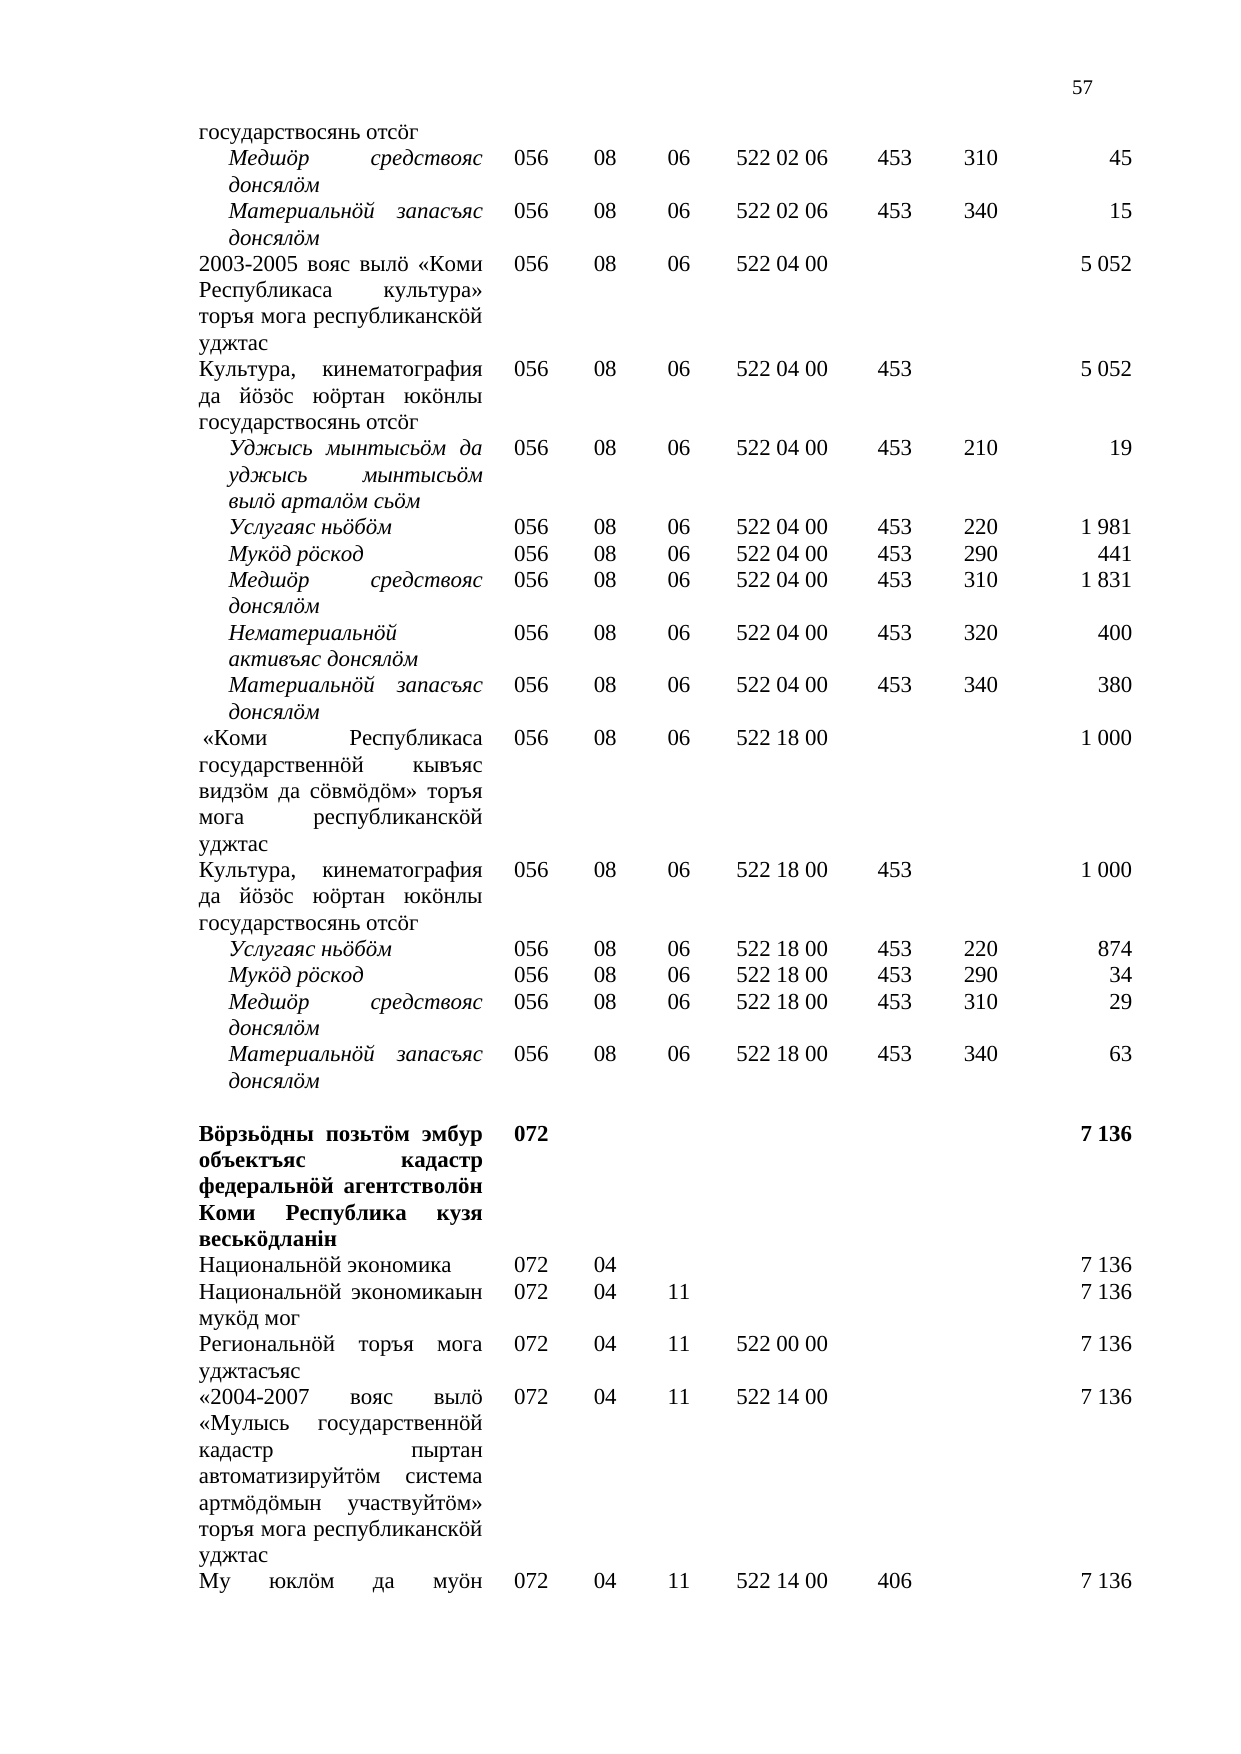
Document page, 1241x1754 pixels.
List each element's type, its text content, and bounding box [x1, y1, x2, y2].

table_cell 522 18 00 [716, 1041, 848, 1119]
table_cell [1143, 988, 1193, 1041]
table_cell 08 [568, 250, 642, 355]
table_cell 056 [494, 197, 568, 250]
table_cell 522 02 06 [716, 197, 848, 250]
table_cell 08 [568, 724, 642, 856]
table_cell «2004-2007 вояс вылö «Мулысь государственнöй кадастр пыртан автоматизируйтöм система артмöдöмын участвуйтöм» торъя мога республиканскöй уджтас [188, 1383, 494, 1568]
table_cell [849, 118, 941, 144]
table_cell 056 [494, 961, 568, 988]
table_cell [1143, 1383, 1193, 1568]
table_cell Уджысь мынтысьöм да уджысь мынтысьöм вылö арталöм сьöм [188, 434, 494, 513]
table_cell 453 [849, 1041, 941, 1119]
table_cell 453 [849, 935, 941, 961]
table_cell 04 [568, 1330, 642, 1383]
table_cell 06 [642, 540, 716, 566]
table_cell 320 [941, 619, 1021, 672]
table_cell 06 [642, 856, 716, 935]
table_cell 08 [568, 988, 642, 1041]
table_cell 522 18 00 [716, 856, 848, 935]
table_cell 340 [941, 197, 1021, 250]
table_cell [642, 1120, 716, 1251]
table_cell 04 [568, 1278, 642, 1330]
table_cell 522 04 00 [716, 540, 848, 566]
table_cell [849, 1251, 941, 1278]
table_cell 29 [1021, 988, 1143, 1041]
table_cell 522 18 00 [716, 724, 848, 856]
table_cell Медшöр средствояс донсялöм [188, 988, 494, 1041]
table_cell [849, 1330, 941, 1383]
table_cell 453 [849, 434, 941, 513]
table_cell 453 [849, 988, 941, 1041]
table_cell 072 [494, 1330, 568, 1383]
table_cell 220 [941, 935, 1021, 961]
table_cell 056 [494, 514, 568, 540]
table_cell [849, 250, 941, 355]
table_cell 290 [941, 540, 1021, 566]
table_cell 453 [849, 540, 941, 566]
table_cell [1143, 118, 1193, 144]
table_cell Услугаяс ньöбöм [188, 514, 494, 540]
table_cell 522 04 00 [716, 250, 848, 355]
table_cell [568, 1120, 642, 1251]
table_cell [1143, 1568, 1193, 1594]
table_cell [941, 1568, 1021, 1594]
table_cell 056 [494, 145, 568, 197]
table_cell 522 04 00 [716, 514, 848, 540]
table_cell 7 136 [1021, 1568, 1143, 1594]
table_cell [849, 724, 941, 856]
table_cell 06 [642, 250, 716, 355]
table_cell [568, 118, 642, 144]
table_cell Нематериальнöй активъяс донсялöм [188, 619, 494, 672]
table_cell [1143, 1251, 1193, 1278]
table_cell [1143, 1278, 1193, 1330]
table_cell 08 [568, 1041, 642, 1119]
table_cell 056 [494, 856, 568, 935]
table_cell 056 [494, 566, 568, 619]
table_cell [1143, 197, 1193, 250]
table_cell [1143, 935, 1193, 961]
table_cell 056 [494, 619, 568, 672]
table_cell 522 18 00 [716, 935, 848, 961]
table_cell [1143, 514, 1193, 540]
table_cell 5 052 [1021, 250, 1143, 355]
table_cell 06 [642, 145, 716, 197]
table_cell 08 [568, 197, 642, 250]
table_cell 340 [941, 1041, 1021, 1119]
table_cell [941, 1251, 1021, 1278]
table_cell 11 [642, 1383, 716, 1568]
table_cell 08 [568, 961, 642, 988]
table_cell [1143, 434, 1193, 513]
table_cell Культура, кинематография да йöзöс юöртан юкöнлы государствосянь отсöг [188, 856, 494, 935]
table_cell 04 [568, 1251, 642, 1278]
table_cell 1 981 [1021, 514, 1143, 540]
table_cell 400 [1021, 619, 1143, 672]
table_cell 056 [494, 724, 568, 856]
table_cell 453 [849, 619, 941, 672]
table_cell Вöрзьöдны позьтöм эмбур объектъяс кадастр федеральнöй агентстволöн Коми Республика кузя веськöдланiн [188, 1120, 494, 1251]
table_cell 06 [642, 514, 716, 540]
table_cell 1 000 [1021, 724, 1143, 856]
table_cell [941, 118, 1021, 144]
table_cell 06 [642, 935, 716, 961]
table_cell 056 [494, 540, 568, 566]
table_cell [1143, 145, 1193, 197]
table_cell Медшöр средствояс донсялöм [188, 566, 494, 619]
table_cell 7 136 [1021, 1330, 1143, 1383]
table_cell 63 [1021, 1041, 1143, 1119]
table_cell 15 [1021, 197, 1143, 250]
table_cell 08 [568, 514, 642, 540]
table_cell 06 [642, 566, 716, 619]
table_cell 06 [642, 619, 716, 672]
table_cell 522 18 00 [716, 961, 848, 988]
table_cell 45 [1021, 145, 1143, 197]
table_cell Культура, кинематография да йöзöс юöртан юкöнлы государствосянь отсöг [188, 355, 494, 434]
table_cell 874 [1021, 935, 1143, 961]
table_cell 310 [941, 988, 1021, 1041]
table_cell [941, 1120, 1021, 1251]
table_cell 08 [568, 355, 642, 434]
table_cell [941, 1383, 1021, 1568]
table_cell 06 [642, 434, 716, 513]
table_cell [941, 724, 1021, 856]
table_cell 08 [568, 434, 642, 513]
table_cell [941, 1330, 1021, 1383]
table_cell 7 136 [1021, 1383, 1143, 1568]
table_cell 522 04 00 [716, 355, 848, 434]
table_cell Мукöд рöскод [188, 540, 494, 566]
table_cell Национальнöй экономика [188, 1251, 494, 1278]
table_cell 522 18 00 [716, 988, 848, 1041]
table_cell Му юклöм да муöн [188, 1568, 494, 1594]
table_cell 7 136 [1021, 1251, 1143, 1278]
table_cell [642, 118, 716, 144]
table_cell 056 [494, 250, 568, 355]
table_cell 453 [849, 145, 941, 197]
table_cell 7 136 [1021, 1120, 1143, 1251]
table_cell Медшöр средствояс донсялöм [188, 145, 494, 197]
table_cell [1143, 250, 1193, 355]
table_cell 04 [568, 1568, 642, 1594]
table_cell 06 [642, 988, 716, 1041]
table_cell 06 [642, 724, 716, 856]
table_cell 310 [941, 566, 1021, 619]
table_cell 406 [849, 1568, 941, 1594]
table_cell 1 831 [1021, 566, 1143, 619]
table_cell [849, 1120, 941, 1251]
table_cell 522 04 00 [716, 434, 848, 513]
table_cell 11 [642, 1330, 716, 1383]
table_cell [642, 1251, 716, 1278]
table_cell 072 [494, 1251, 568, 1278]
table_cell 08 [568, 566, 642, 619]
table_cell Национальнöй экономикаын мукöд мог [188, 1278, 494, 1330]
table_cell 453 [849, 514, 941, 540]
table_cell 072 [494, 1383, 568, 1568]
table_cell [1143, 856, 1193, 935]
table_cell [716, 1120, 848, 1251]
table_cell 210 [941, 434, 1021, 513]
table_cell 06 [642, 1041, 716, 1119]
table_cell [1143, 1330, 1193, 1383]
table_cell 06 [642, 197, 716, 250]
table_cell 453 [849, 856, 941, 935]
table_cell 220 [941, 514, 1021, 540]
table_cell 056 [494, 988, 568, 1041]
table_cell 1 000 [1021, 856, 1143, 935]
table_cell 06 [642, 961, 716, 988]
table_cell Материальнöй запасъяс донсялöм [188, 197, 494, 250]
table_cell 522 14 00 [716, 1568, 848, 1594]
table_cell 08 [568, 619, 642, 672]
table_cell 5 052 [1021, 355, 1143, 434]
table_cell 08 [568, 145, 642, 197]
table_cell 522 04 00 [716, 566, 848, 619]
table_cell 08 [568, 672, 642, 724]
table_cell [716, 1278, 848, 1330]
table_cell 056 [494, 672, 568, 724]
table_cell 056 [494, 1041, 568, 1119]
table_cell 06 [642, 355, 716, 434]
table_cell [849, 1278, 941, 1330]
table_cell 522 04 00 [716, 672, 848, 724]
table_cell [1143, 1120, 1193, 1251]
table_cell [1143, 961, 1193, 988]
table_cell 453 [849, 672, 941, 724]
table_cell [1143, 355, 1193, 434]
table_cell [1021, 118, 1143, 144]
table_cell [941, 856, 1021, 935]
table_cell 056 [494, 434, 568, 513]
table_cell 453 [849, 355, 941, 434]
table_cell 453 [849, 961, 941, 988]
table_cell 056 [494, 935, 568, 961]
table_cell [1143, 1041, 1193, 1119]
table_cell Материальнöй запасъяс донсялöм [188, 1041, 494, 1119]
table_cell 2003-2005 вояс вылö «Коми Республикаса культура» торъя мога республиканскöй уджтас [188, 250, 494, 355]
table_cell 11 [642, 1278, 716, 1330]
table_cell 11 [642, 1568, 716, 1594]
table_cell 072 [494, 1568, 568, 1594]
table_cell [849, 1383, 941, 1568]
table_cell [1143, 672, 1193, 724]
table_cell 072 [494, 1278, 568, 1330]
table_cell 7 136 [1021, 1278, 1143, 1330]
table_cell 08 [568, 856, 642, 935]
table_cell [716, 118, 848, 144]
table_cell Материальнöй запасъяс донсялöм [188, 672, 494, 724]
table_cell Мукöд рöскод [188, 961, 494, 988]
table_cell Услугаяс ньöбöм [188, 935, 494, 961]
table_cell [716, 1251, 848, 1278]
table_cell 522 00 00 [716, 1330, 848, 1383]
table_cell [494, 118, 568, 144]
table_cell «Коми Республикаса государственнöй кывъяс видзöм да сöвмöдöм» торъя мога республиканскöй уджтас [188, 724, 494, 856]
table_cell Региональнöй торъя мога уджтасъяс [188, 1330, 494, 1383]
table_cell 04 [568, 1383, 642, 1568]
table_cell 380 [1021, 672, 1143, 724]
table_cell [941, 250, 1021, 355]
table_cell [941, 355, 1021, 434]
table_cell [1143, 619, 1193, 672]
table_cell 441 [1021, 540, 1143, 566]
table_cell 340 [941, 672, 1021, 724]
table_cell 08 [568, 935, 642, 961]
table_cell 19 [1021, 434, 1143, 513]
table_cell [1143, 566, 1193, 619]
table_cell 06 [642, 672, 716, 724]
table_cell 072 [494, 1120, 568, 1251]
table_cell 08 [568, 540, 642, 566]
table_cell 34 [1021, 961, 1143, 988]
table_cell 522 04 00 [716, 619, 848, 672]
table_cell 453 [849, 566, 941, 619]
table_cell 310 [941, 145, 1021, 197]
table_cell 290 [941, 961, 1021, 988]
table_cell 056 [494, 355, 568, 434]
table_cell [1143, 540, 1193, 566]
table_cell 453 [849, 197, 941, 250]
table_cell 522 14 00 [716, 1383, 848, 1568]
table_cell государствосянь отсöг [188, 118, 494, 144]
table_cell [1143, 724, 1193, 856]
table_cell [941, 1278, 1021, 1330]
table_cell 522 02 06 [716, 145, 848, 197]
